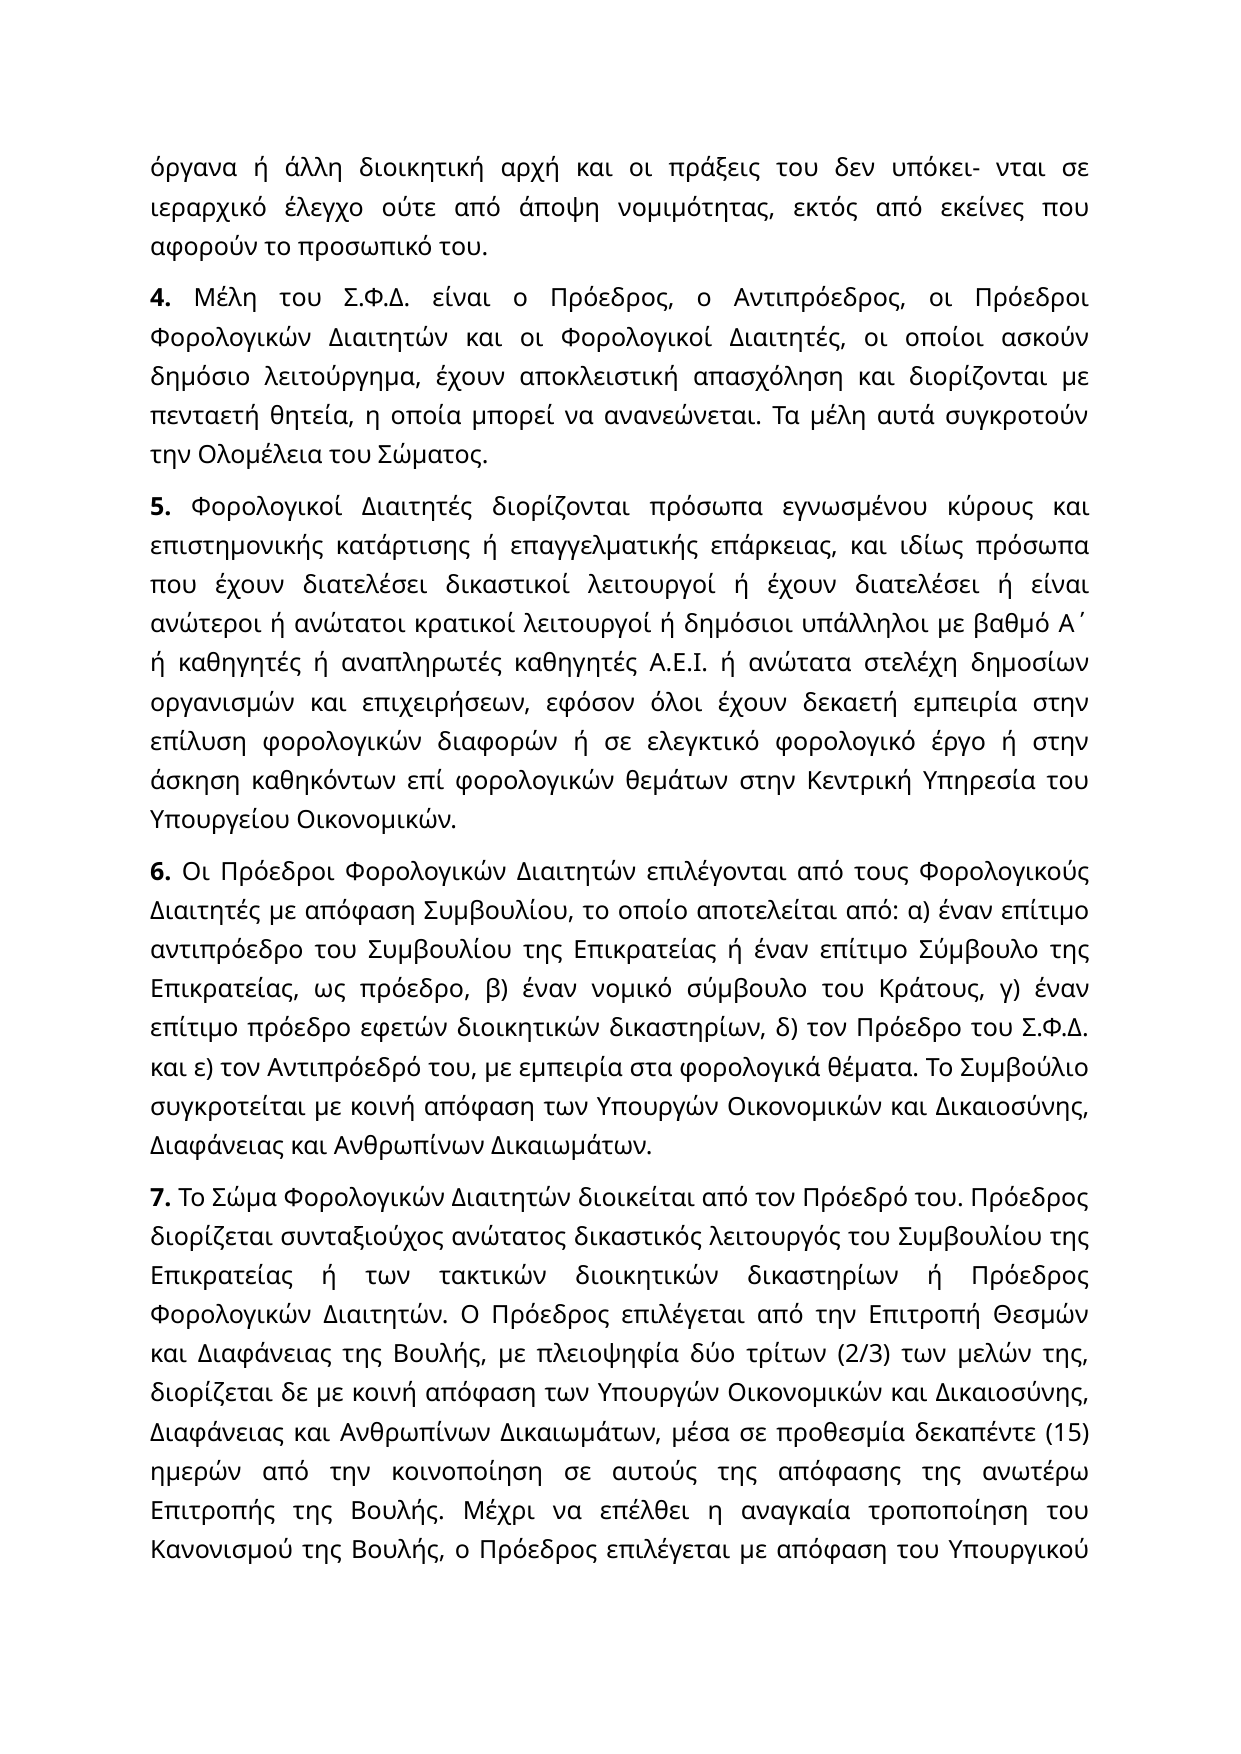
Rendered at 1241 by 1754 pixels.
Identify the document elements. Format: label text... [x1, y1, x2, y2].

text 4. Μέλη του Σ.Φ.Δ. είναι ο Πρόεδρος, ο Αντιπρόεδρος, οι Πρόεδροι Φορολογικών Διαιτητών και οι Φορολογικοί Διαιτητές, οι οποίοι ασκούν δημόσιο λειτούργημα, έχουν αποκλειστική απασχόληση και διορίζονται με πενταετή θητεία, η οποία μπορεί να ανανεώνεται. Τα μέλη αυτά συγκροτούν την Ολομέλεια του Σώματος. [150, 280, 1090, 471]
text 5. Φορολογικοί Διαιτητές διορίζονται πρόσωπα εγνωσμένου κύρους και επιστημονικής κατάρτισης ή επαγγελματικής επάρκειας, και ιδίως πρόσωπα που έχουν διατελέσει δικαστικοί λειτουργοί ή έχουν διατελέσει ή είναι ανώτεροι ή ανώτατοι κρατικοί λειτουργοί ή δημόσιοι υπάλληλοι με βαθμό Α΄ ή καθηγητές ή αναπληρωτές καθηγητές Α.Ε.Ι. ή ανώτατα στελέχη δημοσίων οργανισμών και επιχειρήσεων, εφόσον όλοι έχουν δεκαετή εμπειρία στην επίλυση φορολογικών διαφορών ή σε ελεγκτικό φορολογικό έργο ή στην άσκηση καθηκόντων επί φορολογικών θεμάτων στην Κεντρική Υπηρεσία του Υπουργείου Οικονομικών. [150, 488, 1090, 836]
text όργανα ή άλλη διοικητική αρχή και οι πράξεις του δεν υπόκει- νται σε ιεραρχικό έλεγχο ούτε από άποψη νομιμότητας, εκτός από εκείνες που αφορούν το προσωπικό του. [150, 150, 1090, 262]
text 6. Οι Πρόεδροι Φορολογικών Διαιτητών επιλέγονται από τους Φορολογικούς Διαιτητές με απόφαση Συμβουλίου, το οποίο αποτελείται από: α) έναν επίτιμο αντιπρόεδρο του Συμβουλίου της Επικρατείας ή έναν επίτιμο Σύμβουλο της Επικρατείας, ως πρόεδρο, β) έναν νομικό σύμβουλο του Κράτους, γ) έναν επίτιμο πρόεδρο εφετών διοικητικών δικαστηρίων, δ) τον Πρόεδρο του Σ.Φ.Δ. και ε) τον Αντιπρόεδρό του, με εμπειρία στα φορολογικά θέματα. Το Συμβούλιο συγκροτείται με κοινή απόφαση των Υπουργών Οικονομικών και Δικαιοσύνης, Διαφάνειας και Ανθρωπίνων Δικαιωμάτων. [150, 853, 1090, 1162]
text 7. To Σώμα Φορολογικών Διαιτητών διοικείται από τον Πρόεδρό του. Πρόεδρος διορίζεται συνταξιούχος ανώτατος δικαστικός λειτουργός του Συμβουλίου της Επικρατείας ή των τακτικών διοικητικών δικαστηρίων ή Πρόεδρος Φορολογικών Διαιτητών. Ο Πρόεδρος επιλέγεται από την Επιτροπή Θεσμών και Διαφάνειας της Βουλής, με πλειοψηφία δύο τρίτων (2/3) των μελών της, διορίζεται δε με κοινή απόφαση των Υπουργών Οικονομικών και Δικαιοσύνης, Διαφάνειας και Ανθρωπίνων Δικαιωμάτων, μέσα σε προθεσμία δεκαπέντε (15) ημερών από την κοινοποίηση σε αυτούς της απόφασης της ανωτέρω Επιτροπής της Βουλής. Μέχρι να επέλθει η αναγκαία τροποποίηση του Κανονισμού της Βουλής, ο Πρόεδρος επιλέγεται με απόφαση του Υπουργικού [150, 1179, 1090, 1566]
